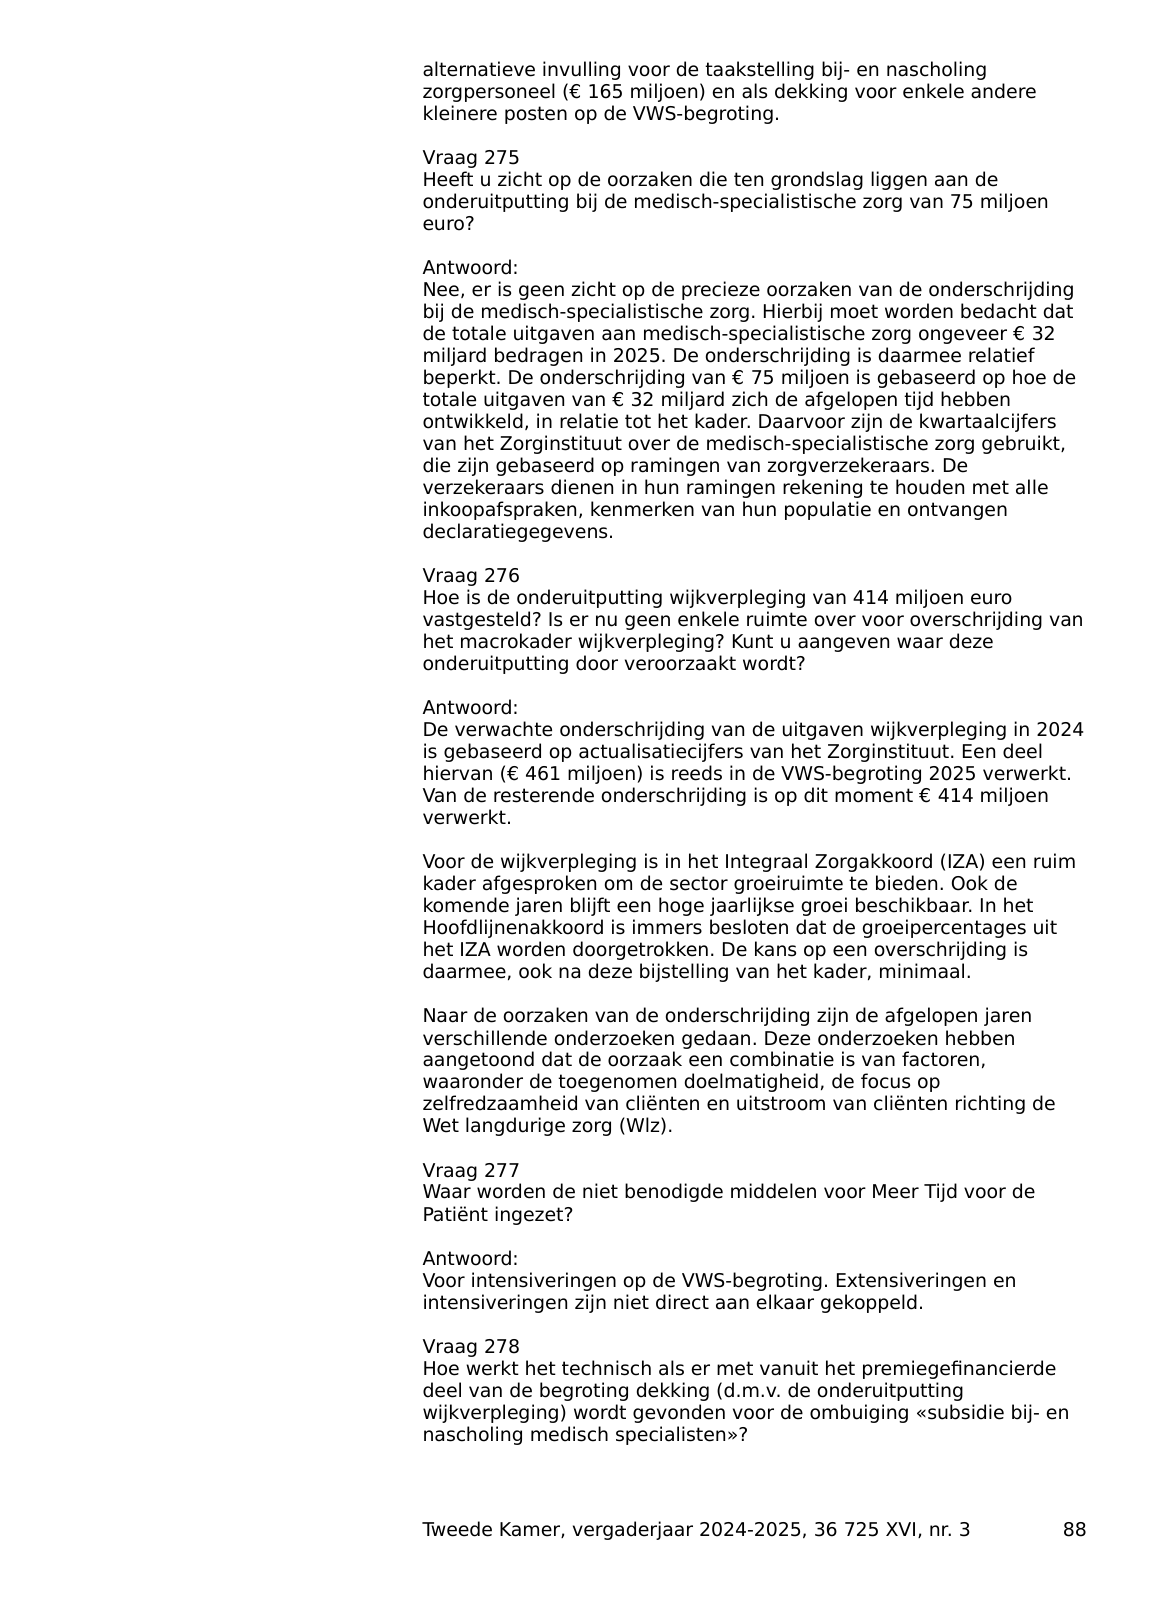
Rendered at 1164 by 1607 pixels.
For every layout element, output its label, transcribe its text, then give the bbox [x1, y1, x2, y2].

text alternatieve invulling voor de taakstelling bij- en nascholing zorgpersoneel (€ 165 miljoen) en als dekking voor enkele andere kleinere posten op de VWS-begroting. [422, 59, 1087, 125]
text De verwachte onderschrijding van de uitgaven wijkverpleging in 2024 is gebaseerd op actualisatiecijfers van het Zorginstituut. Een deel hiervan (€ 461 miljoen) is reeds in de VWS-begroting 2025 verwerkt. Van de resterende onderschrijding is op dit moment € 414 miljoen verwerkt. [422, 719, 1087, 829]
text Vraag 277 [422, 1159, 1087, 1181]
text Vraag 278 [422, 1336, 1087, 1358]
text Antwoord: [422, 257, 1087, 279]
text Heeft u zicht op de oorzaken die ten grondslag liggen aan de onderuitputting bij de medisch-specialistische zorg van 75 miljoen euro? [422, 169, 1087, 235]
text Hoe werkt het technisch als er met vanuit het premiegefinancierde deel van de begroting dekking (d.m.v. de onderuitputting wijkverpleging) wordt gevonden voor de ombuiging «subsidie bij- en nascholing medisch specialisten»? [422, 1358, 1087, 1446]
text Waar worden de niet benodigde middelen voor Meer Tijd voor de Patiënt ingezet? [422, 1181, 1087, 1225]
text Voor de wijkverpleging is in het Integraal Zorgakkoord (IZA) een ruim kader afgesproken om de sector groeiruimte te bieden. Ook de komende jaren blijft een hoge jaarlijkse groei beschikbaar. In het Hoofdlijnenakkoord is immers besloten dat de groeipercentages uit het IZA worden doorgetrokken. De kans op een overschrijding is daarmee, ook na deze bijstelling van het kader, minimaal. [422, 851, 1087, 983]
text Antwoord: [422, 697, 1087, 719]
text Antwoord: [422, 1248, 1087, 1269]
text Vraag 275 [422, 147, 1087, 169]
text Voor intensiveringen op de VWS-begroting. Extensiveringen en intensiveringen zijn niet direct aan elkaar gekoppeld. [422, 1269, 1087, 1313]
text Nee, er is geen zicht op de precieze oorzaken van de onderschrijding bij de medisch-specialistische zorg. Hierbij moet worden bedacht dat de totale uitgaven aan medisch-specialistische zorg ongeveer € 32 miljard bedragen in 2025. De onderschrijding is daarmee relatief beperkt. De onderschrijding van € 75 miljoen is gebaseerd op hoe de totale uitgaven van € 32 miljard zich de afgelopen tijd hebben ontwikkeld, in relatie tot het kader. Daarvoor zijn de kwartaalcijfers van het Zorginstituut over de medisch-specialistische zorg gebruikt, die zijn gebaseerd op ramingen van zorgverzekeraars. De verzekeraars dienen in hun ramingen rekening te houden met alle inkoopafspraken, kenmerken van hun populatie en ontvangen declaratiegegevens. [422, 279, 1087, 543]
text Hoe is de onderuitputting wijkverpleging van 414 miljoen euro vastgesteld? Is er nu geen enkele ruimte over voor overschrijding van het macrokader wijkverpleging? Kunt u aangeven waar deze onderuitputting door veroorzaakt wordt? [422, 587, 1087, 675]
text Naar de oorzaken van de onderschrijding zijn de afgelopen jaren verschillende onderzoeken gedaan. Deze onderzoeken hebben aangetoond dat de oorzaak een combinatie is van factoren, waaronder de toegenomen doelmatigheid, de focus op zelfredzaamheid van cliënten en uitstroom van cliënten richting de Wet langdurige zorg (Wlz). [422, 1005, 1087, 1137]
text Vraag 276 [422, 565, 1087, 587]
